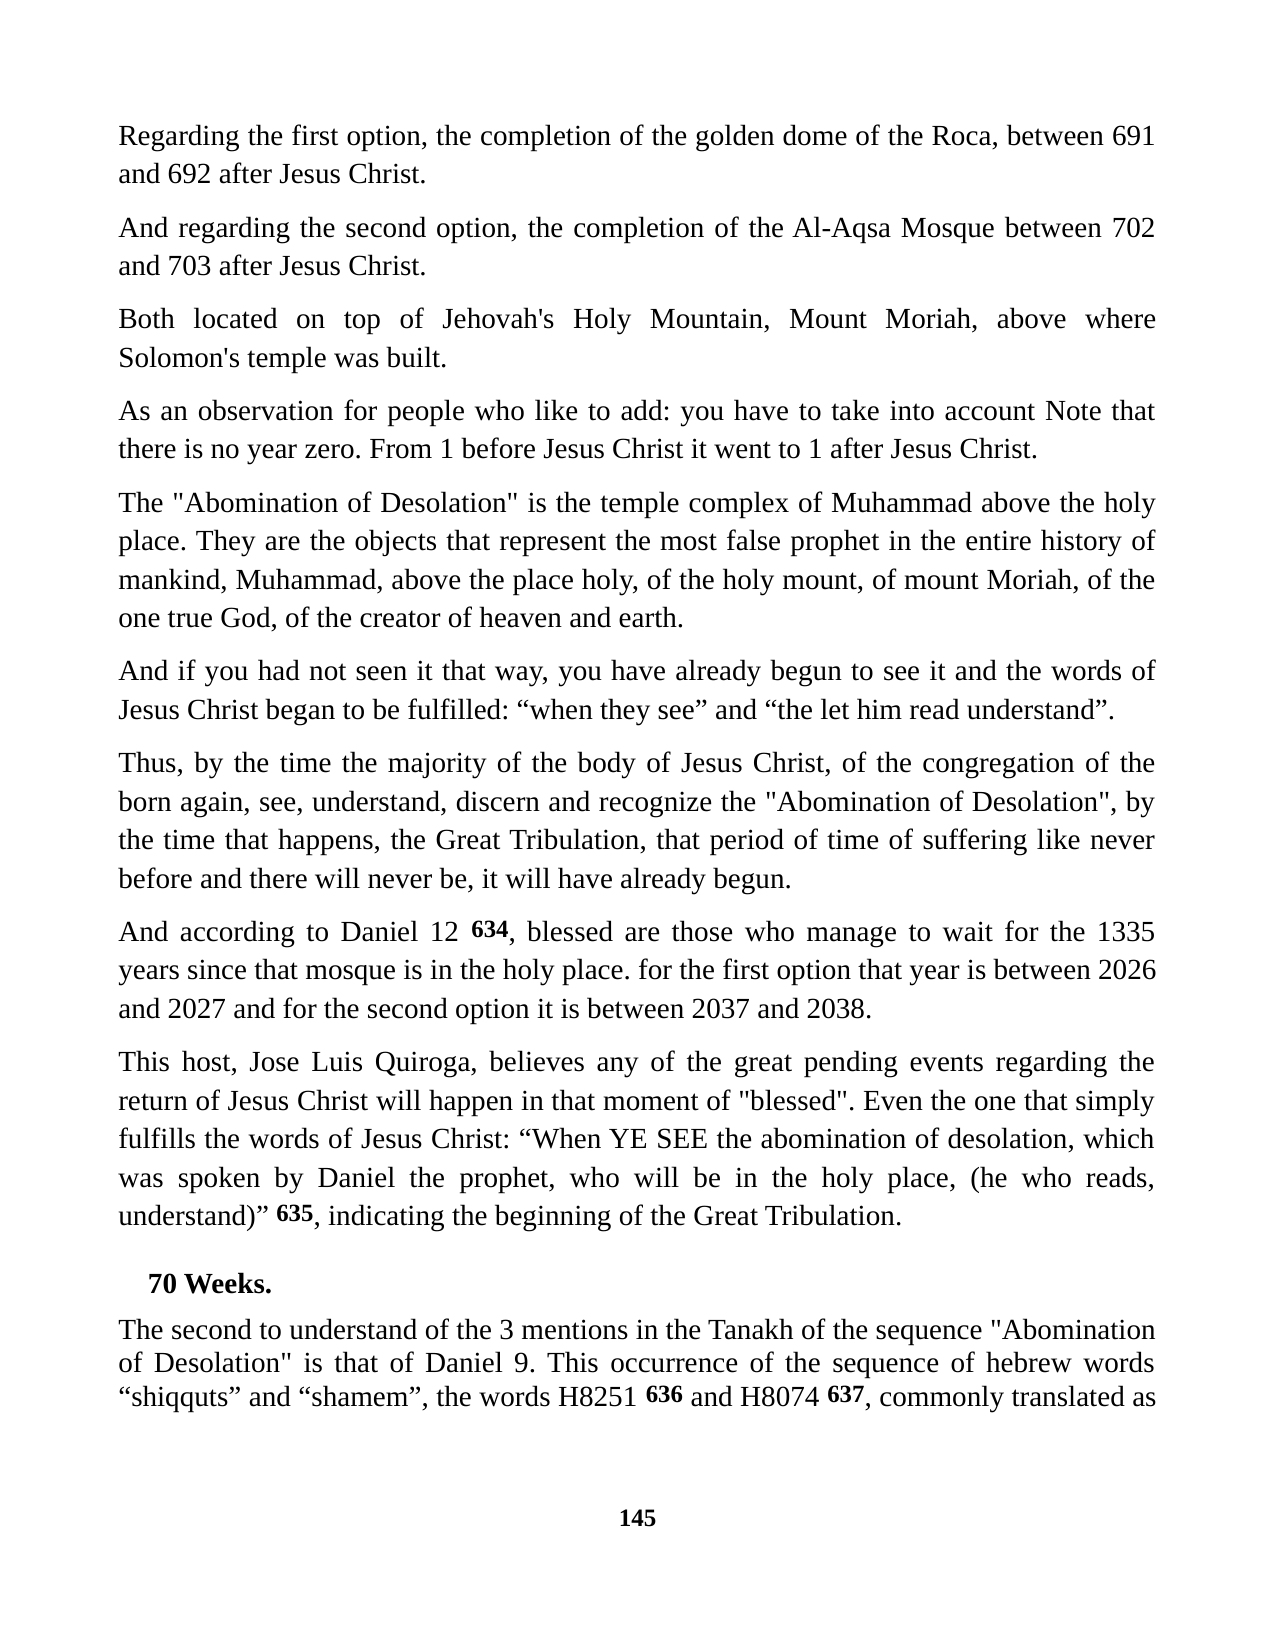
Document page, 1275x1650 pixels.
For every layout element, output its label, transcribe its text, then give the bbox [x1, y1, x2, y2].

text And if you had not seen it that way, you have already begun to see it and the words of Jesus Christ began to be fulfilled: “when they see” and “the let him read understand”. [118, 653, 1157, 726]
text And regarding the second option, the completion of the Al-Aqsa Mosque between 702 and 703 after Jesus Christ. [118, 210, 1157, 282]
text And according to Daniel 12 , blessed are those who manage to wait for the 1335 years since that mosque is in the holy place. for the first option that year is between 2026 and 2027 and for the second option it is between 2037 and 2038. [118, 914, 1157, 1024]
text The "Abomination of Desolation" is the temple complex of Muhammad above the holy place. They are the objects that represent the most false prophet in the entire history of mankind, Muhammad, above the place holy, of the holy mount, of mount Moriah, of the one true God, of the creator of heaven and earth. [118, 485, 1157, 634]
subtitle 70 Weeks. [148, 1266, 1157, 1299]
text As an observation for people who like to add: you have to take into account Note that there is no year zero. From 1 before Jesus Christ it went to 1 after Jesus Christ. [118, 393, 1157, 465]
text Regarding the first option, the completion of the golden dome of the Roca, between 691 and 692 after Jesus Christ. [118, 118, 1157, 190]
text Thus, by the time the majority of the body of Jesus Christ, of the congregation of the born again, see, understand, discern and recognize the "Abomination of Desolation", by the time that happens, the Great Tribulation, that period of time of suffering like never before and there will never be, it will have already begun. [118, 745, 1157, 894]
text Both located on top of Jehovah's Holy Mountain, Mount Moriah, above where Solomon's temple was built. [118, 301, 1157, 373]
text The second to understand of the 3 mentions in the Tanakh of the sequence "Abomination of Desolation" is that of Daniel 9. This occurrence of the sequence of hebrew words “shiqquts” and “shamem”, the words H8251 and H8074 , commonly translated as [118, 1312, 1157, 1413]
text This host, Jose Luis Quiroga, believes any of the great pending events regarding the return of Jesus Christ will happen in that moment of "blessed". Even the one that simply fulfills the words of Jesus Christ: “When YE SEE the abomination of desolation, which was spoken by Daniel the prophet, who will be in the holy place, (he who reads, understand)” , indicating the beginning of the Great Tribulation. [118, 1044, 1157, 1232]
